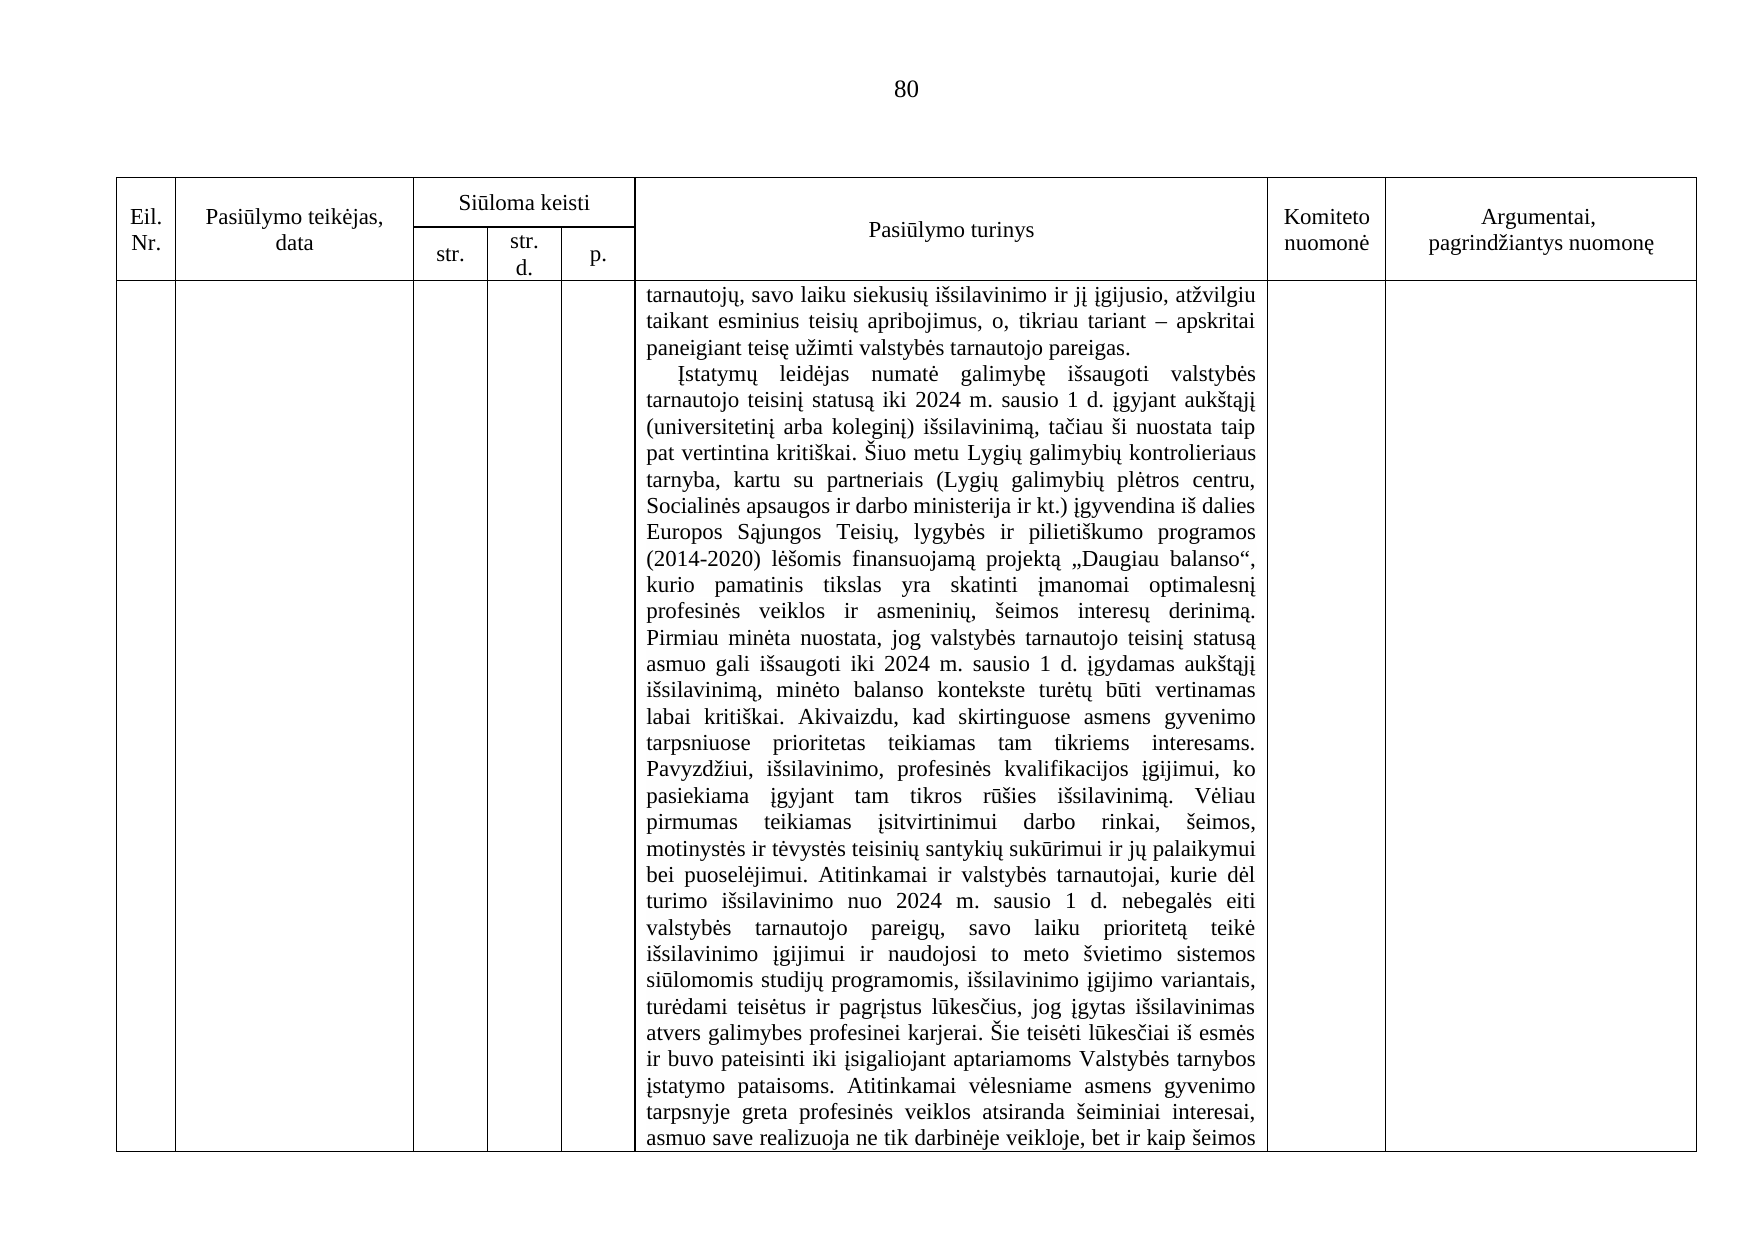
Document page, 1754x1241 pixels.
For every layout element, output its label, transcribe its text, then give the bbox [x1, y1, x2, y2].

table_header Pasiūlymo turinys [636, 178, 1267, 280]
table_cell [414, 281, 487, 1151]
table_cell [117, 281, 175, 1151]
table_header Argumentai, pagrindžiantys nuomonę [1386, 178, 1696, 280]
table_header Siūloma keisti [414, 178, 634, 226]
table_header Eil. Nr. [117, 178, 175, 280]
table_cell str. [414, 228, 487, 280]
table_cell [488, 281, 561, 1151]
table_cell tarnautojų, savo laiku siekusių išsilavinimo ir jį įgijusio, atžvilgiu taikant esminius teisių apribojimus, o, tikriau tariant – apskritai paneigiant teisę užimti valstybės tarnautojo pareigas. Įstatymų leidėjas numatė galimybę išsaugoti valstybės tarnautojo teisinį statusą iki 2024 m. sausio 1 d. įgyjant aukštąjį (universitetinį arba koleginį) išsilavinimą, tačiau ši nuostata taip pat vertintina kritiškai. Šiuo metu Lygių galimybių kontrolieriaus tarnyba, kartu su partneriais (Lygių galimybių plėtros centru, Socialinės apsaugos ir darbo ministerija ir kt.) įgyvendina iš dalies Europos Sąjungos Teisių, lygybės ir pilietiškumo programos (2014-2020) lėšomis finansuojamą projektą „Daugiau balanso“, kurio pamatinis tikslas yra skatinti įmanomai optimalesnį profesinės veiklos ir asmeninių, šeimos interesų derinimą. Pirmiau minėta nuostata, jog valstybės tarnautojo teisinį statusą asmuo gali išsaugoti iki 2024 m. sausio 1 d. įgydamas aukštąjį išsilavinimą, minėto balanso kontekste turėtų būti vertinamas labai kritiškai. Akivaizdu, kad skirtinguose asmens gyvenimo tarpsniuose prioritetas teikiamas tam tikriems interesams. Pavyzdžiui, išsilavinimo, profesinės kvalifikacijos įgijimui, ko pasiekiama įgyjant tam tikros rūšies išsilavinimą. Vėliau pirmumas teikiamas įsitvirtinimui darbo rinkai, šeimos, motinystės ir tėvystės teisinių santykių sukūrimui ir jų palaikymui bei puoselėjimui. Atitinkamai ir valstybės tarnautojai, kurie dėl turimo išsilavinimo nuo 2024 m. sausio 1 d. nebegalės eiti valstybės tarnautojo pareigų, savo laiku prioritetą teikė išsilavinimo įgijimui ir naudojosi to meto švietimo sistemos siūlomomis studijų programomis, išsilavinimo įgijimo variantais, turėdami teisėtus ir pagrįstus lūkesčius, jog įgytas išsilavinimas atvers galimybes profesinei karjerai. Šie teisėti lūkesčiai iš esmės ir buvo pateisinti iki įsigaliojant aptariamoms Valstybės tarnybos įstatymo pataisoms. Atitinkamai vėlesniame asmens gyvenimo tarpsnyje greta profesinės veiklos atsiranda šeiminiai interesai, asmuo save realizuoja ne tik darbinėje veikloje, bet ir kaip šeimos [636, 281, 1267, 1151]
table_cell [1386, 281, 1696, 1151]
table_cell p. [562, 228, 634, 280]
table_cell str. d. [488, 228, 561, 280]
table_cell [176, 281, 413, 1151]
table_header Pasiūlymo teikėjas, data [176, 178, 413, 280]
table_header Komiteto nuomonė [1268, 178, 1385, 280]
table_cell [1268, 281, 1385, 1151]
table_cell [562, 281, 634, 1151]
